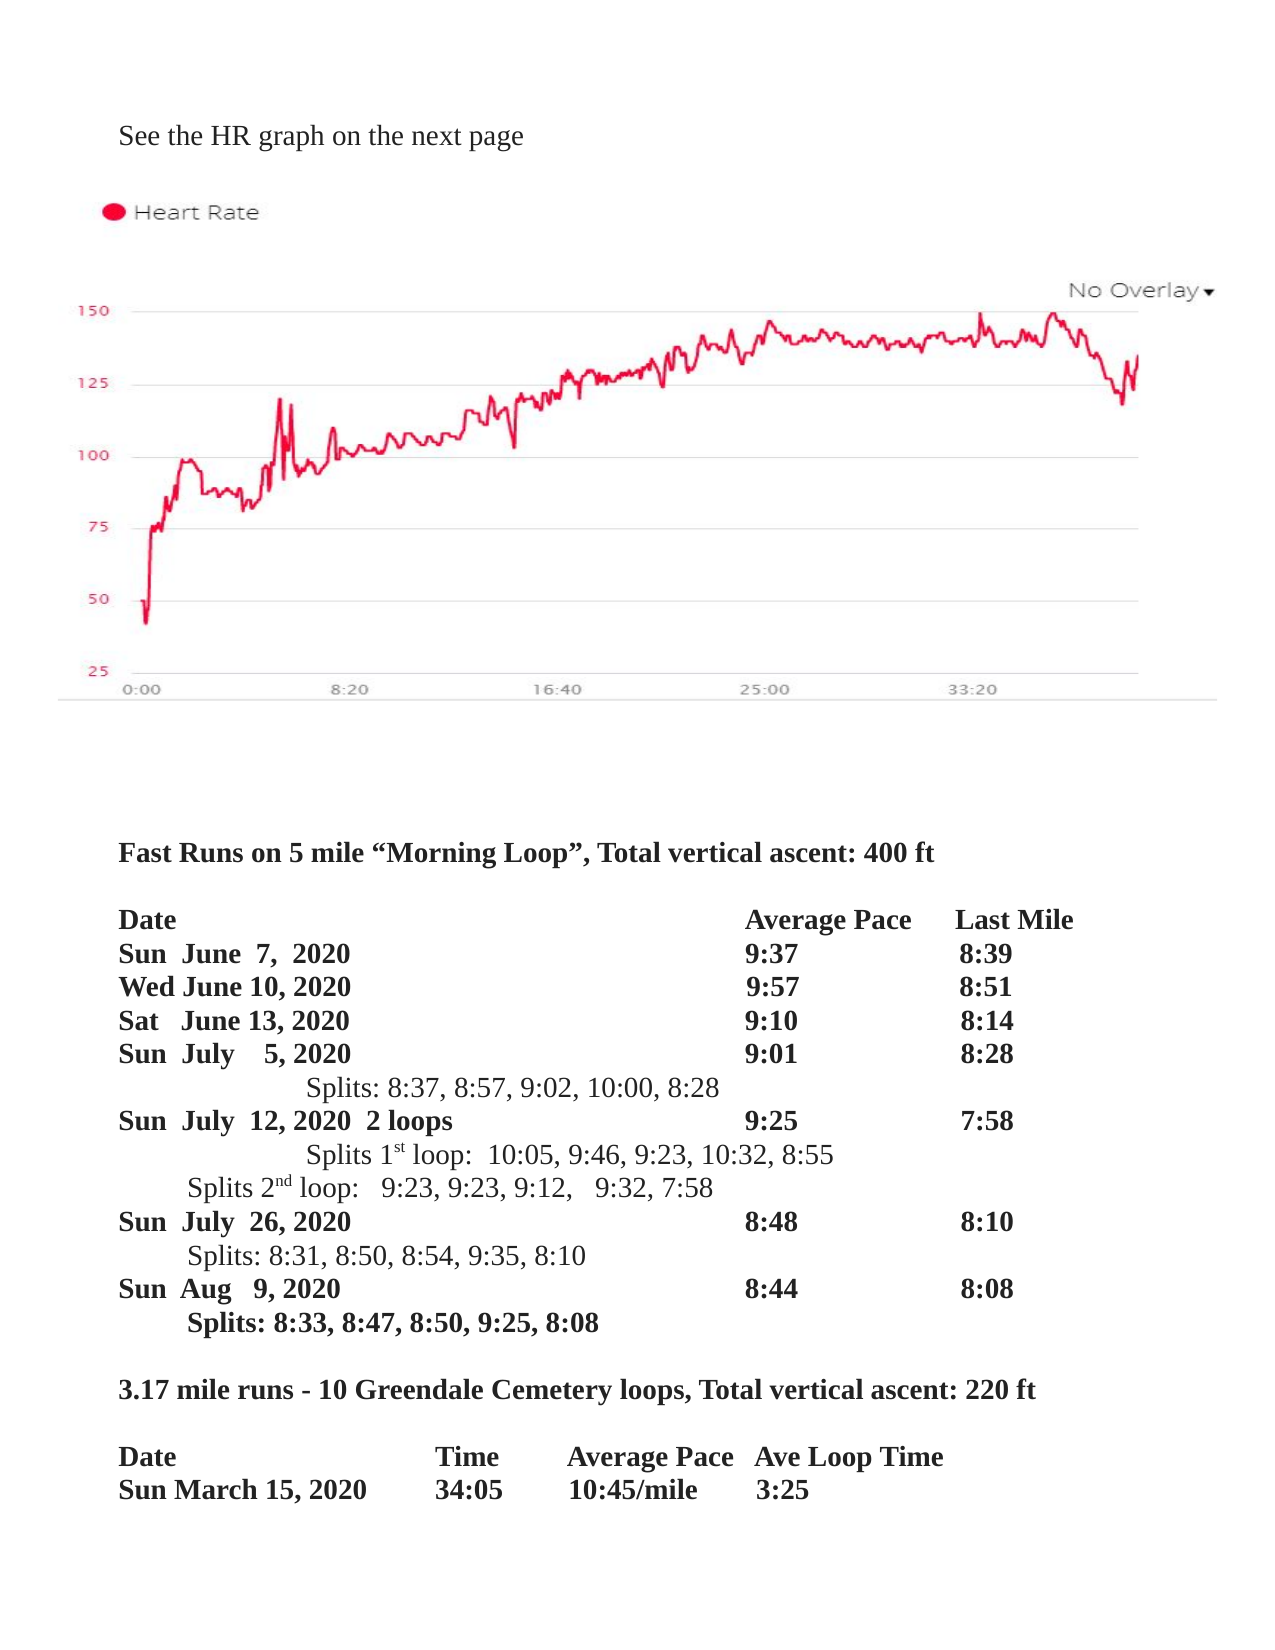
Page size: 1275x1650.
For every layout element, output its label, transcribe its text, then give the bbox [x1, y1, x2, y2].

text Date Average Pace Last Mile [118, 902, 1161, 936]
text Sun July 26, 2020 8:48 8:10 Splits: 8:31, 8:50, 8:54, 9:35, 8:10 [118, 1204, 1161, 1271]
text Date Time Average Pace Ave Loop Time [118, 1439, 1161, 1472]
text Sun March 15, 2020 34:05 10:45/mile 3:25 [118, 1472, 1161, 1506]
list 3.17 mile runs - 10 Greendale Cemetery loops, Total vertical ascent: 220 ft [118, 1372, 1161, 1405]
text Sat June 13, 2020 9:10 8:14 Sun July 5, 2020 9:01 8:28 Splits: 8:37, 8:57, 9:02, 10:00, 8:28 Sun July 12, 2020 2 loops 9:25 7:58 Splits 1st loop: 10:05, 9:46, 9:23, 10:32, 8:55 [118, 1003, 1161, 1171]
text Sun June 7, 2020 9:37 8:39 [118, 936, 1161, 969]
text See the HR graph on the next page [118, 118, 1161, 152]
text Sun Aug 9, 2020 8:44 8:08 Splits: 8:33, 8:47, 8:50, 9:25, 8:08 [118, 1271, 1161, 1338]
text Wed June 10, 2020 9:57 8:51 [118, 969, 1161, 1003]
text Fast Runs on 5 mile “Morning Loop”, Total vertical ascent: 400 ft [118, 835, 1161, 869]
text Splits 2nd loop: 9:23, 9:23, 9:12, 9:32, 7:58 [118, 1171, 1161, 1204]
picture [57, 185, 1218, 701]
